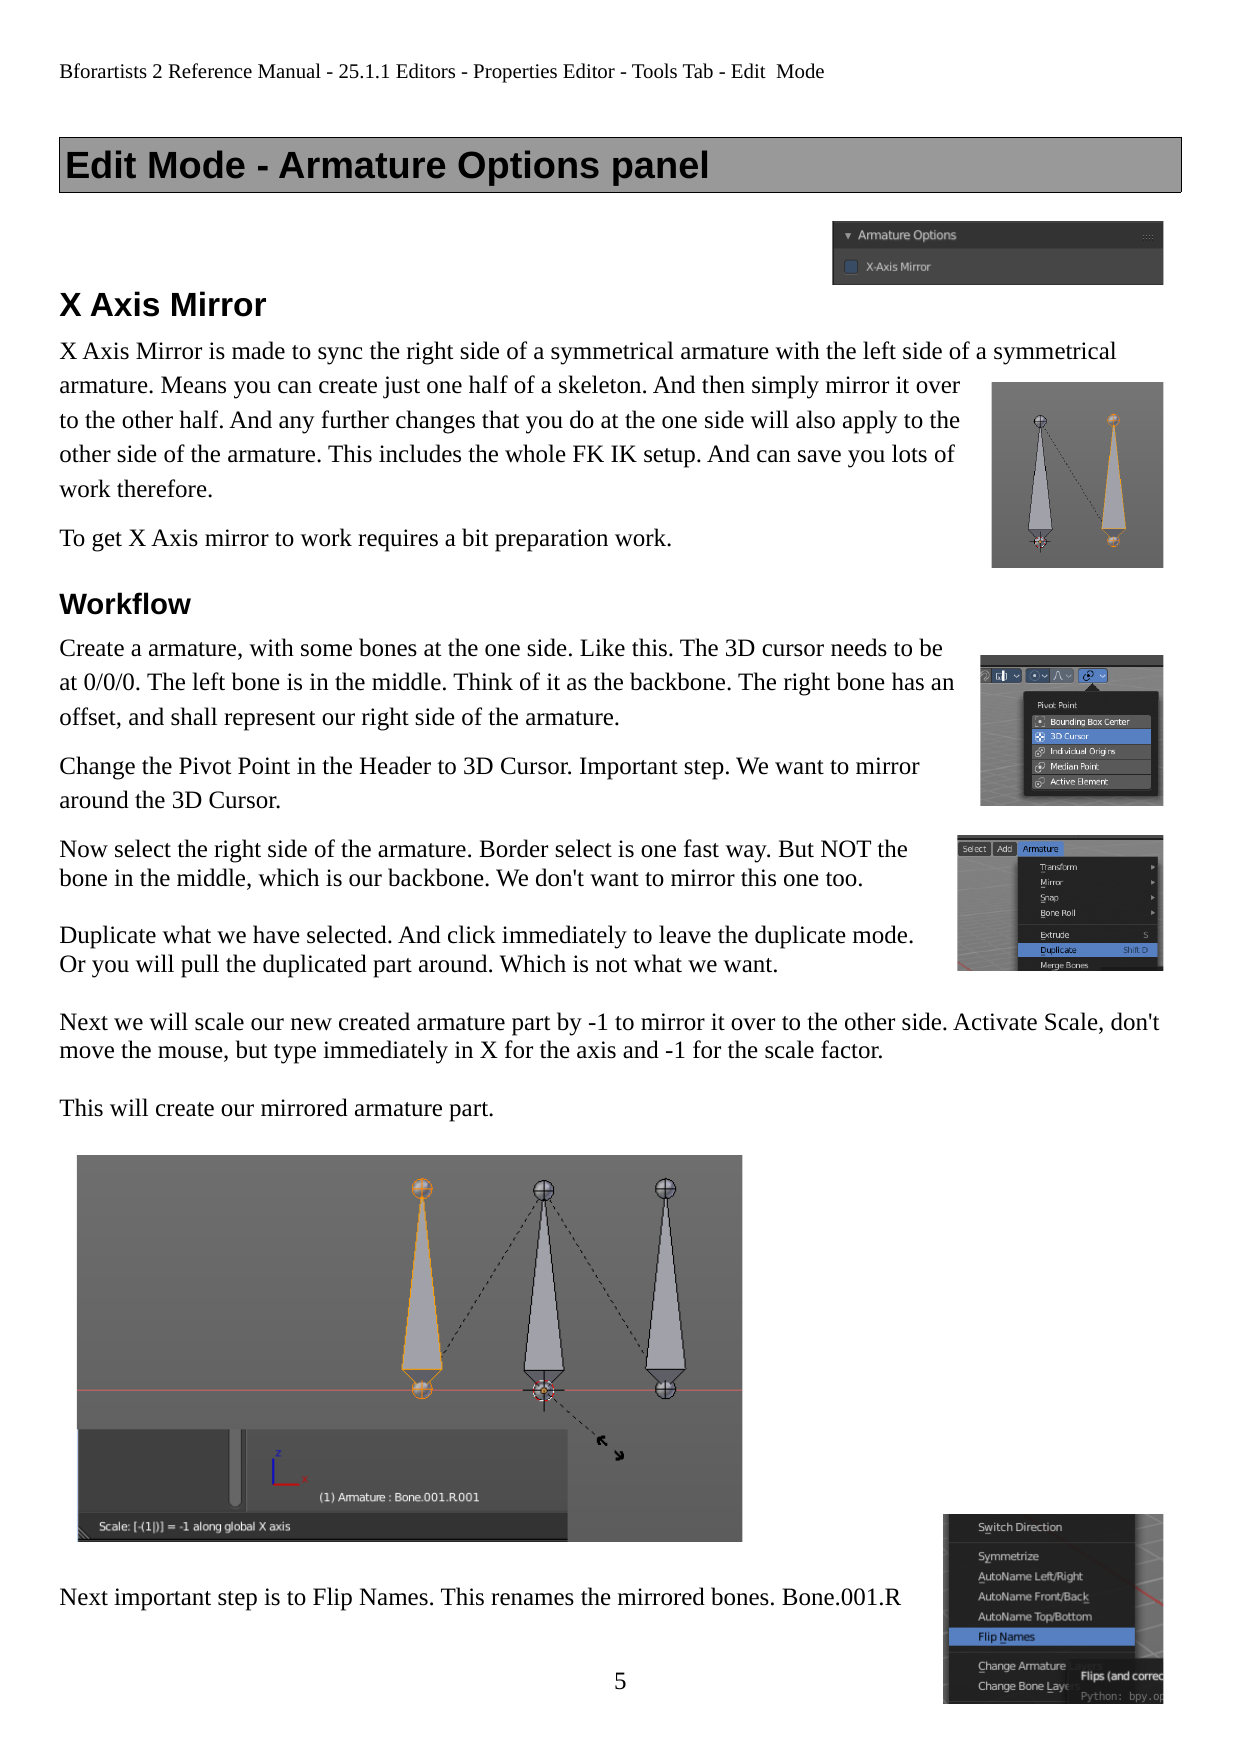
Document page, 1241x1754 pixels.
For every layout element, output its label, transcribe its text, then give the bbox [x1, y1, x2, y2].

text Create a armature, with some bones at the one side. Like this. The 3D cursor needs to be at 0/0/0. The left bone is in the middle. Think of it as the backbone. The right bone has an offset, and shall represent our right side of the armature. [59, 633, 1181, 731]
subtitle Workflow [59, 587, 1181, 620]
text Next important step is to Flip Names. This renames the mirrored bones. Bone.001.R [59, 1582, 943, 1611]
text Duplicate what we have selected. And click immediately to leave the duplicate mode. Or you will pull the duplicated part around. Which is not what we want. [59, 921, 1181, 978]
text X Axis Mirror is made to sync the right side of a symmetrical armature with the left side of a symmetrical armature. Means you can create just one half of a skeleton. And then simply mirror it over to the other half. And any further changes that you do at the one side will also apply to the other side of the armature. This includes the whole FK IK setup. And can save you lots of work therefore. [59, 336, 1181, 503]
text Next we will scale our new created armature part by -1 to mirror it over to the other side. Activate Scale, don't move the mouse, but type immediately in X for the axis and -1 for the scale factor. [59, 1007, 1181, 1064]
text To get X Axis mirror to work requires a bit preparation work. [59, 523, 991, 552]
picture [991, 382, 1164, 568]
text Change the Pivot Point in the Header to 3D Cursor. Important step. We want to mirror around the 3D Cursor. [59, 751, 1181, 814]
subtitle X Axis Mirror [59, 285, 1181, 323]
text Now select the right side of the armature. Border select is one fast way. But NOT the bone in the middle, which is our backbone. We don't want to mirror this one too. [59, 834, 1181, 892]
picture [943, 1514, 1164, 1704]
picture [832, 221, 1164, 285]
text This will create our mirrored armature part. [59, 1093, 1181, 1122]
picture [980, 655, 1164, 806]
picture [76, 1155, 743, 1542]
table_header Edit Mode - Armature Options panel [60, 138, 1181, 192]
picture [957, 835, 1164, 971]
